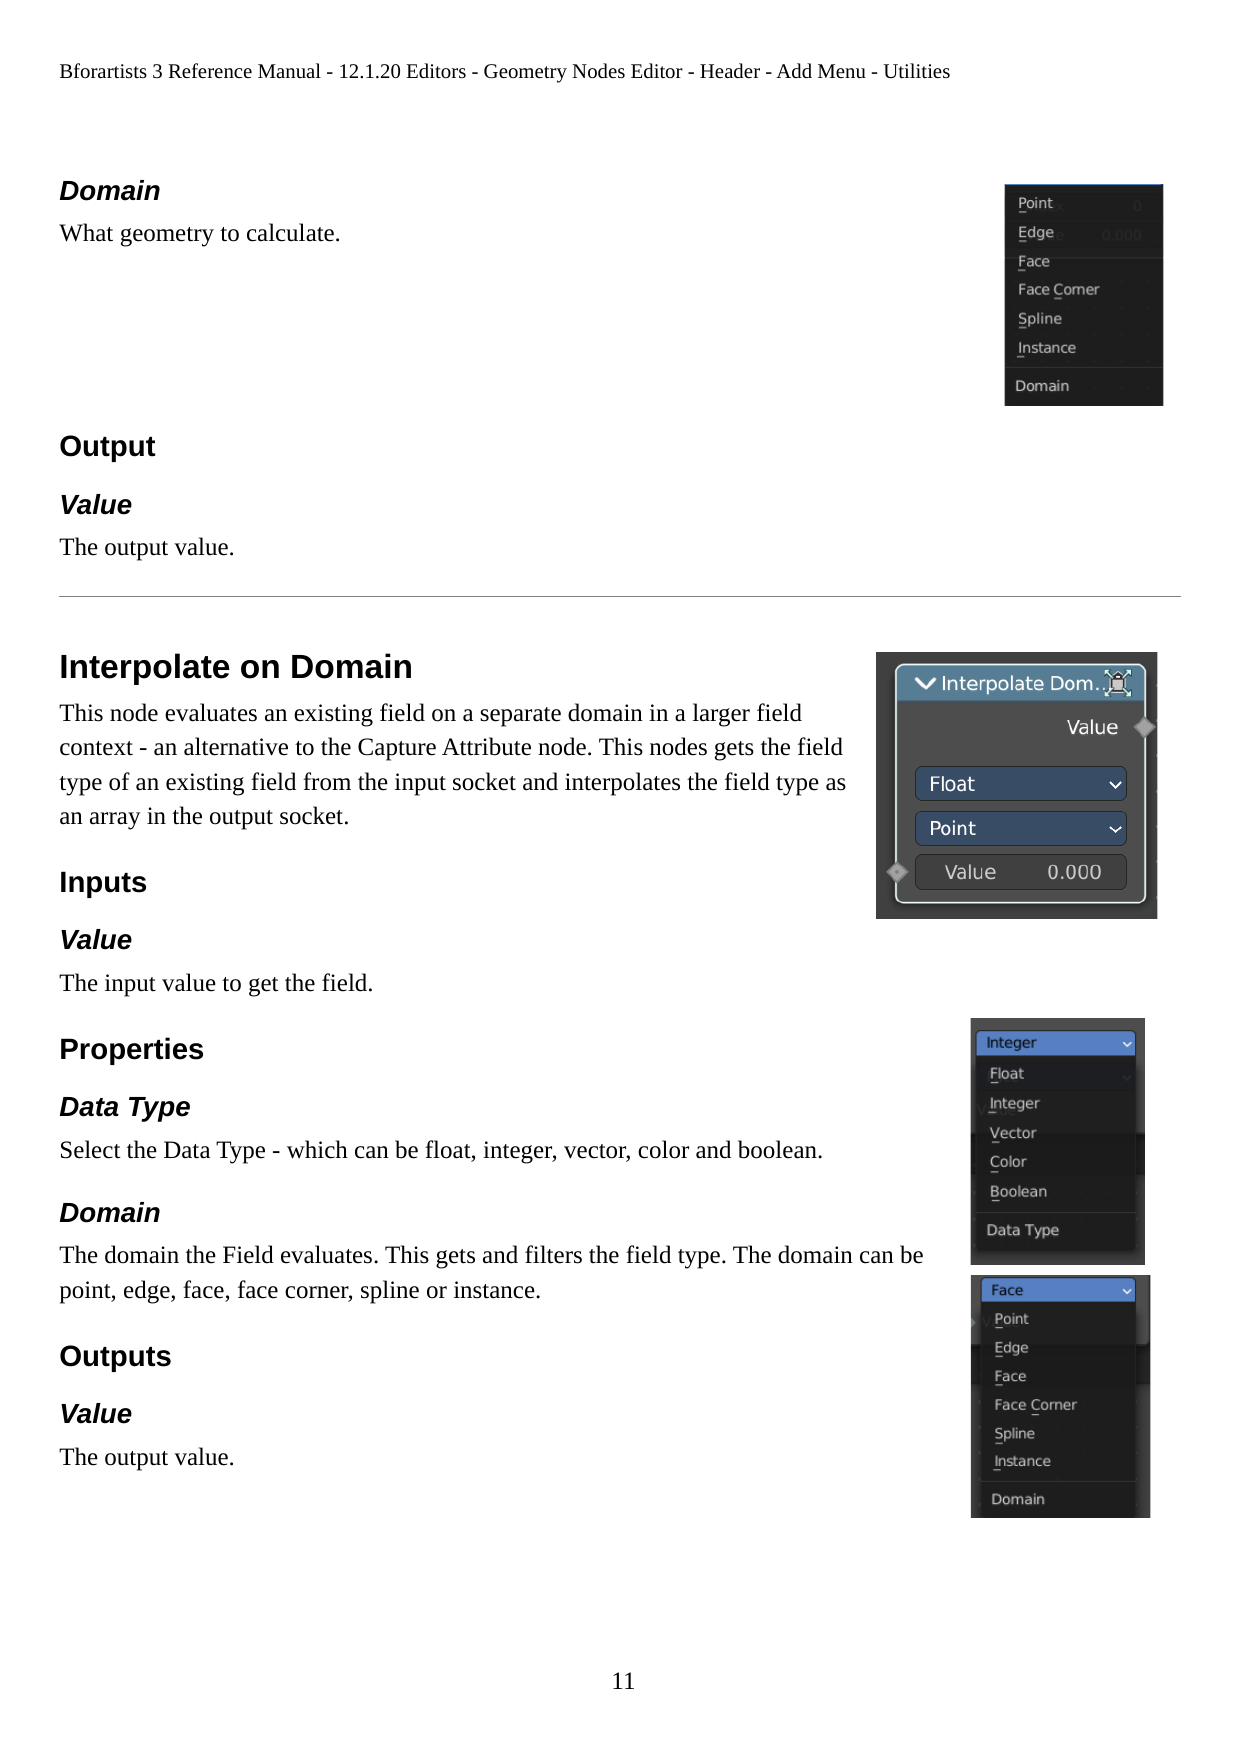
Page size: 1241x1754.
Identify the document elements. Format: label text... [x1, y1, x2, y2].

subtitle Output [59, 429, 1181, 463]
text The output value. [59, 1442, 970, 1471]
text The domain the Field evaluates. This gets and filters the field type. The domain can be point, edge, face, face corner, spline or instance. [59, 1241, 1181, 1304]
subtitle [1151, 1339, 1181, 1372]
text The input value to get the field. [59, 968, 1181, 997]
subtitle [1158, 865, 1181, 898]
subtitle [1145, 1196, 1181, 1228]
text What geometry to calculate. [59, 218, 1004, 247]
text This node evaluates an existing field on a separate domain in a larger field context - an alternative to the Capture Attribute node. This nodes gets the field type of an existing field from the input socket and interpolates the field type as an array in the output socket. [59, 698, 876, 830]
subtitle Inputs [59, 865, 876, 898]
text [1151, 1442, 1181, 1471]
subtitle [1145, 1090, 1181, 1122]
subtitle Value [59, 488, 1181, 520]
subtitle Value [59, 1397, 970, 1429]
picture [1004, 184, 1164, 406]
subtitle Data Type [59, 1090, 970, 1122]
subtitle Outputs [59, 1339, 970, 1372]
subtitle Properties [59, 1032, 970, 1065]
picture [970, 1018, 1145, 1265]
subtitle [1151, 1397, 1181, 1429]
text The output value. [59, 532, 1181, 561]
subtitle Interpolate on Domain [59, 647, 1181, 685]
picture [876, 652, 1158, 919]
subtitle Value [59, 923, 1181, 955]
picture [970, 1275, 1151, 1518]
subtitle [1145, 1032, 1181, 1065]
subtitle Domain [59, 1196, 970, 1228]
subtitle Domain [59, 174, 1181, 206]
text Select the Data Type - which can be float, integer, vector, color and boolean. [59, 1135, 970, 1163]
